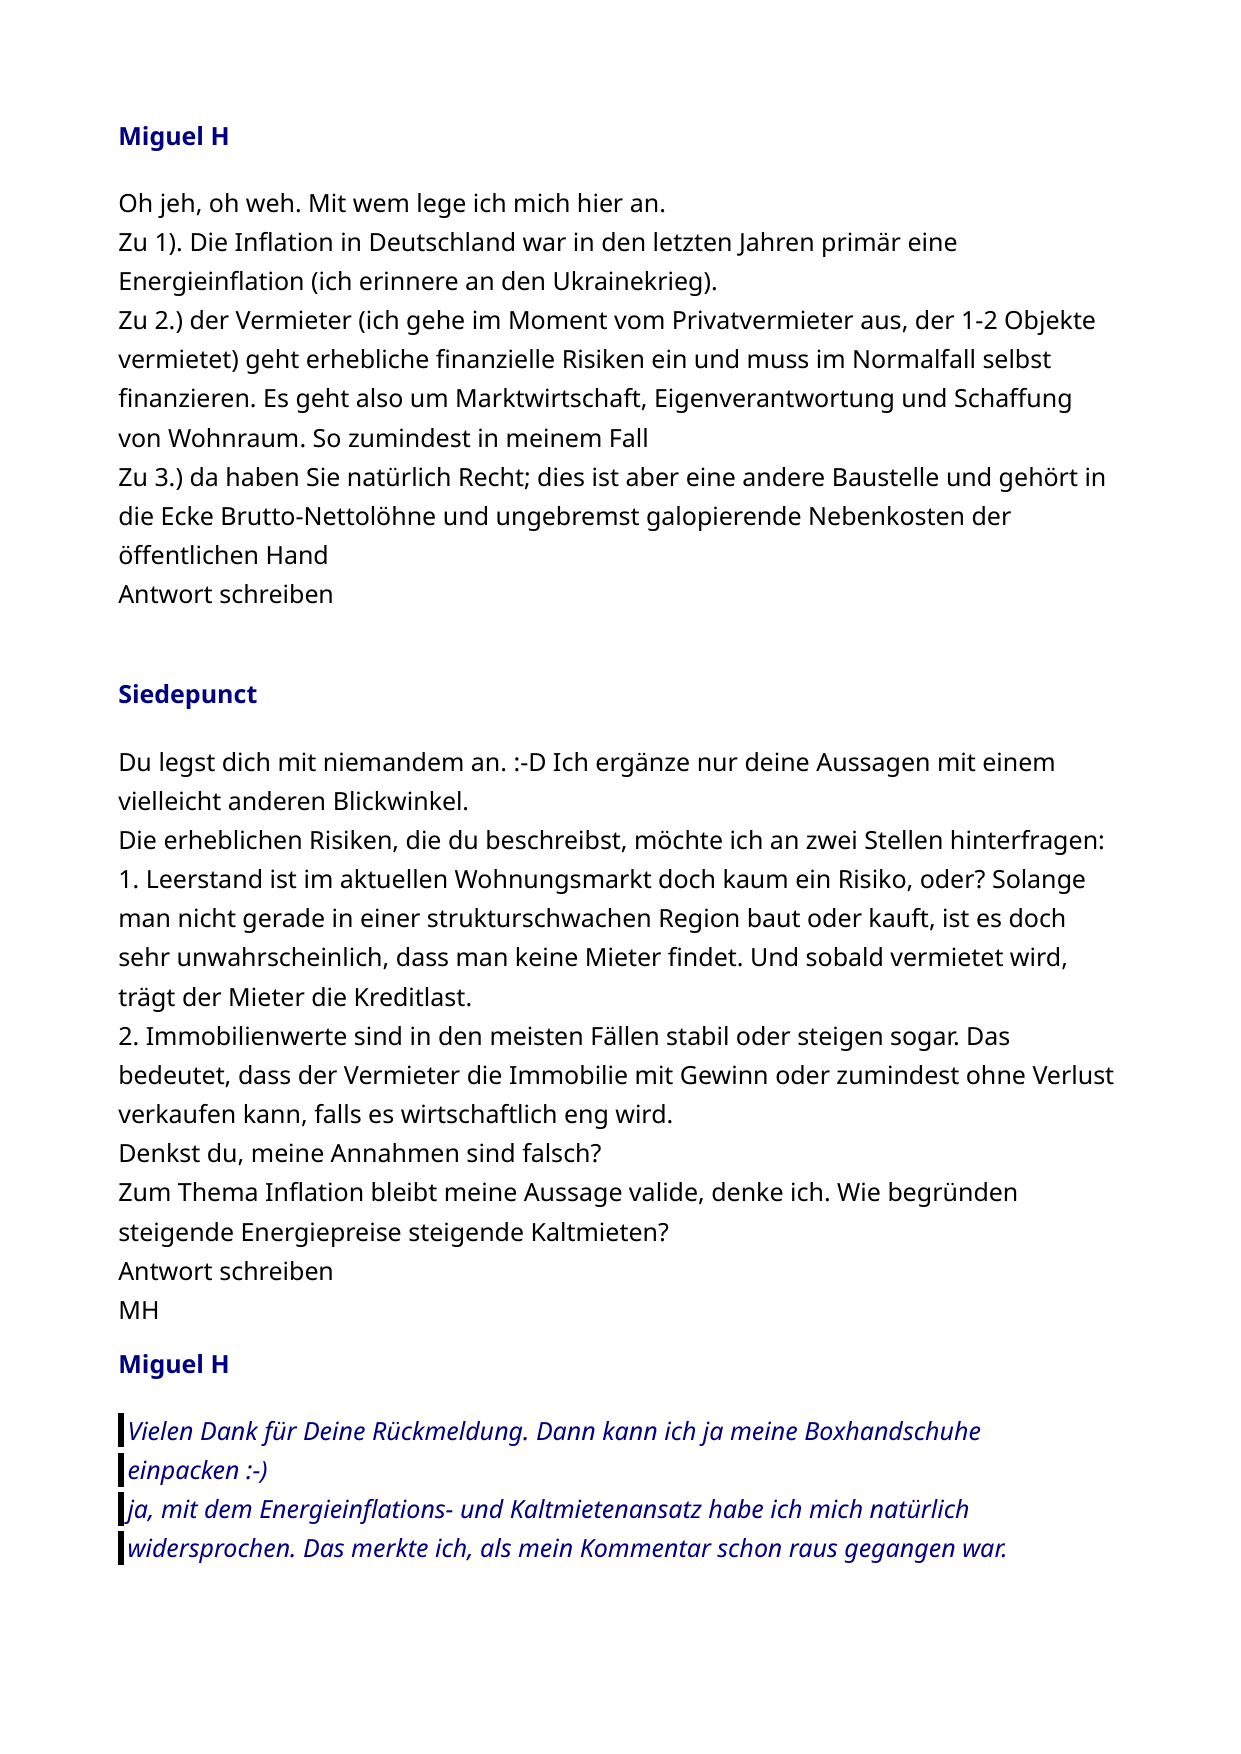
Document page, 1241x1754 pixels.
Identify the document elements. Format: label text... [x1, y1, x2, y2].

text Denkst du, meine Annahmen sind falsch? [118, 1136, 1122, 1170]
subtitle Siedepunct [118, 677, 1122, 711]
text Oh jeh, oh weh. Mit wem lege ich mich hier an. [118, 185, 1122, 219]
text MH [118, 1292, 1122, 1327]
text Zu 3.) da haben Sie natürlich Recht; dies ist aber eine andere Baustelle und gehört in die Ecke Brutto-Nettolöhne und ungebremst galopierende Nebenkosten der öffentlichen Hand [118, 459, 1122, 572]
text 1. Leerstand ist im aktuellen Wohnungsmarkt doch kaum ein Risiko, oder? Solange man nicht gerade in einer strukturschwachen Region baut oder kauft, ist es doch sehr unwahrscheinlich, dass man keine Mieter findet. Und sobald vermietet wird, trägt der Mieter die Kreditlast. [118, 862, 1122, 1013]
text Zu 1). Die Inflation in Deutschland war in den letzten Jahren primär eine Energieinflation (ich erinnere an den Ukrainekrieg). [118, 224, 1122, 298]
text Vielen Dank für Deine Rückmeldung. Dann kann ich ja meine Boxhandschuhe einpacken :-) [118, 1413, 1122, 1487]
text Zu 2.) der Vermieter (ich gehe im Moment vom Privatvermieter aus, der 1-2 Objekte vermietet) geht erhebliche finanzielle Risiken ein und muss im Normalfall selbst finanzieren. Es geht also um Marktwirtschaft, Eigenverantwortung und Schaffung von Wohnraum. So zumindest in meinem Fall [118, 303, 1122, 454]
text Die erheblichen Risiken, die du beschreibst, möchte ich an zwei Stellen hinterfragen: [118, 822, 1122, 857]
text Zum Thema Inflation bleibt meine Aussage valide, denke ich. Wie begründen steigende Energiepreise steigende Kaltmieten? [118, 1175, 1122, 1248]
text 2. Immobilienwerte sind in den meisten Fällen stabil oder steigen sogar. Das bedeutet, dass der Vermieter die Immobilie mit Gewinn oder zumindest ohne Verlust verkaufen kann, falls es wirtschaftlich eng wird. [118, 1018, 1122, 1131]
text Antwort schreiben [118, 1253, 1122, 1287]
subtitle Miguel H [118, 1346, 1122, 1380]
text ja, mit dem Energieinflations- und Kaltmietenansatz habe ich mich natürlich widersprochen. Das merkte ich, als mein Kommentar schon raus gegangen war. [118, 1492, 1122, 1565]
subtitle Miguel H [118, 118, 1122, 152]
text Du legst dich mit niemandem an. :-D Ich ergänze nur deine Aussagen mit einem vielleicht anderen Blickwinkel. [118, 744, 1122, 817]
text Antwort schreiben [118, 577, 1122, 611]
